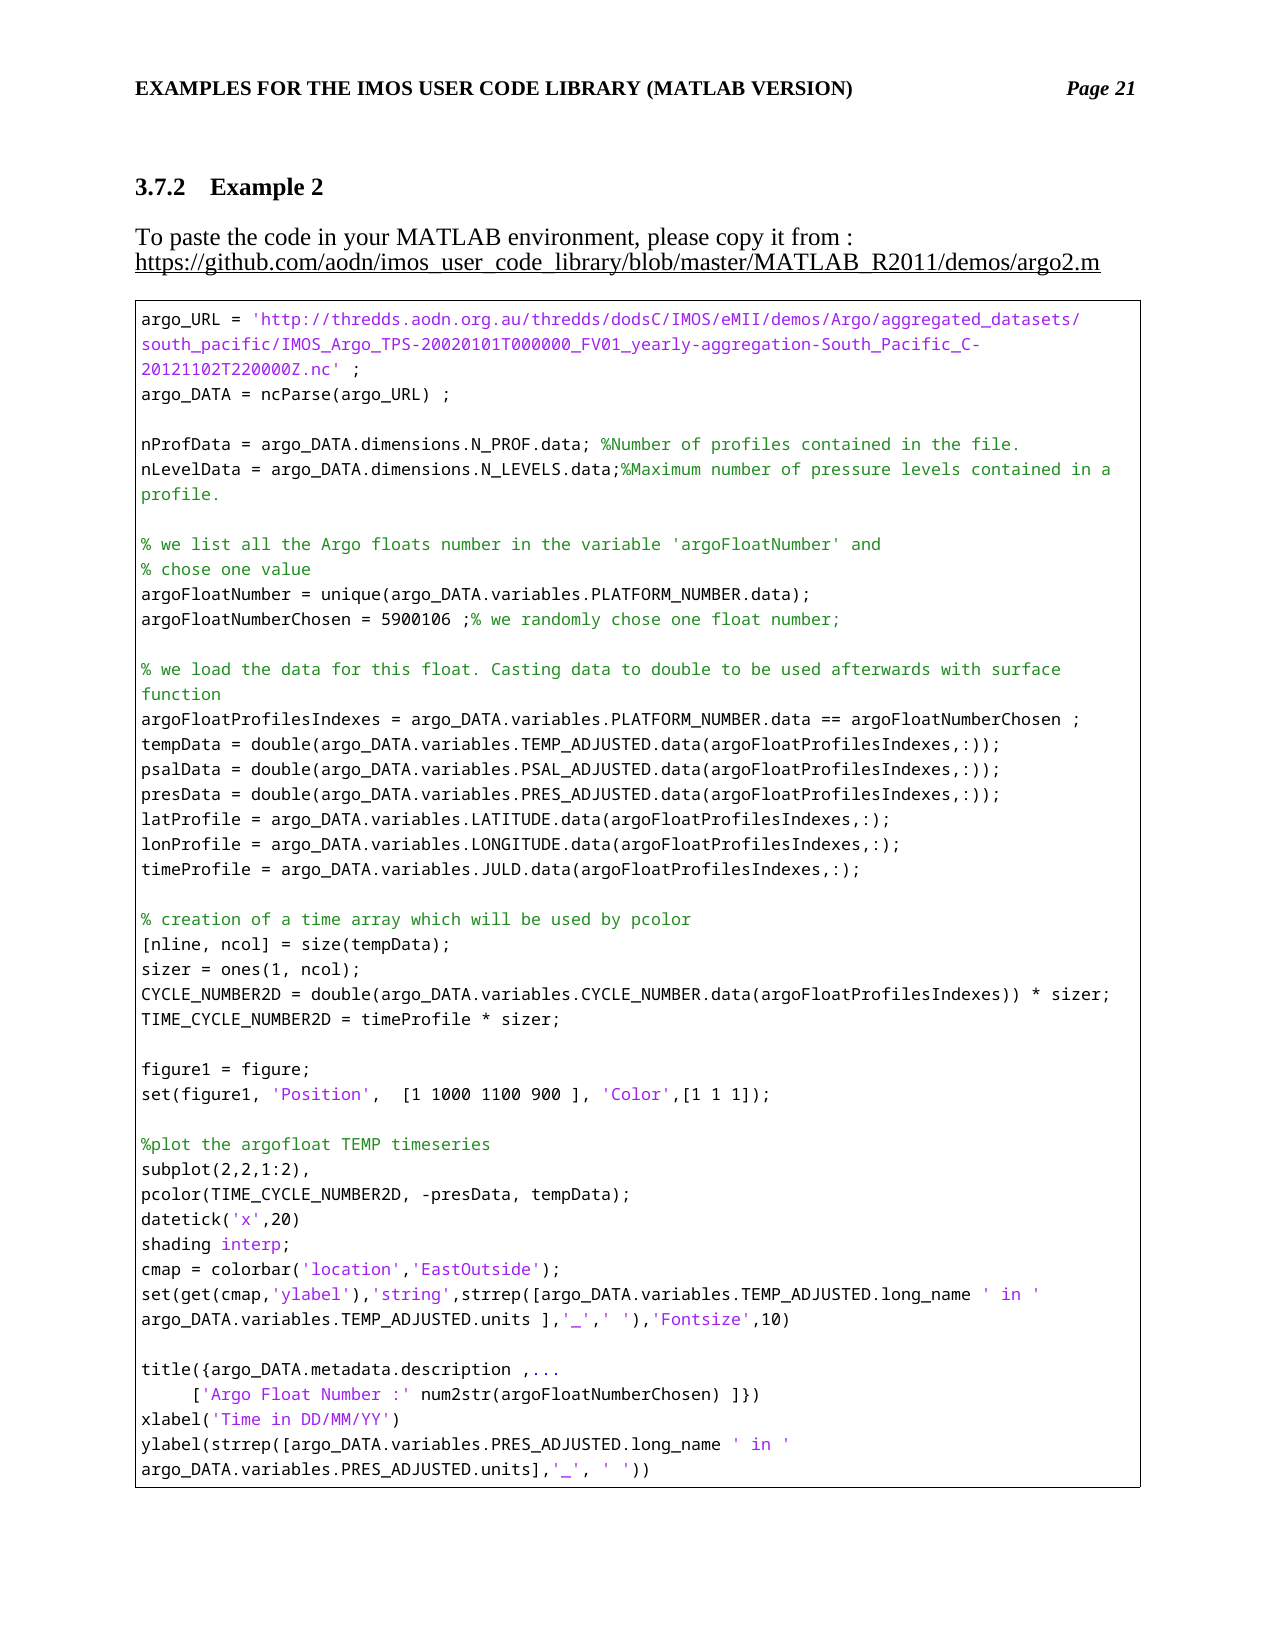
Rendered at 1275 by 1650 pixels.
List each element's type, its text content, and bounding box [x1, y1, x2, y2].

text https://github.com/aodn/imos_user_code_library/blob/master/MATLAB_R2011/demos/argo2.m [135, 250, 1140, 275]
text To paste the code in your MATLAB environment, please copy it from : [135, 225, 1140, 250]
table_header argo_URL = 'http://thredds.aodn.org.au/thredds/dodsC/IMOS/eMII/demos/Argo/aggregated_datasets/south_pacific/IMOS_Argo_TPS-20020101T000000_FV01_yearly-aggregation-South_Pacific_C-20121102T220000Z.nc' ; argo_DATA = ncParse(argo_URL) ; nProfData = argo_DATA.dimensions.N_PROF.data; %Number of profiles contained in the file. nLevelData = argo_DATA.dimensions.N_LEVELS.data;%Maximum number of pressure levels contained in a profile. % we list all the Argo floats number in the variable 'argoFloatNumber' and % chose one value argoFloatNumber = unique(argo_DATA.variables.PLATFORM_NUMBER.data); argoFloatNumberChosen = 5900106 ;% we randomly chose one float number; % we load the data for this float. Casting data to double to be used afterwards with surface function argoFloatProfilesIndexes = argo_DATA.variables.PLATFORM_NUMBER.data == argoFloatNumberChosen ; tempData = double(argo_DATA.variables.TEMP_ADJUSTED.data(argoFloatProfilesIndexes,:)); psalData = double(argo_DATA.variables.PSAL_ADJUSTED.data(argoFloatProfilesIndexes,:)); presData = double(argo_DATA.variables.PRES_ADJUSTED.data(argoFloatProfilesIndexes,:)); latProfile = argo_DATA.variables.LATITUDE.data(argoFloatProfilesIndexes,:); lonProfile = argo_DATA.variables.LONGITUDE.data(argoFloatProfilesIndexes,:); timeProfile = argo_DATA.variables.JULD.data(argoFloatProfilesIndexes,:); % creation of a time array which will be used by pcolor [nline, ncol] = size(tempData); sizer = ones(1, ncol); CYCLE_NUMBER2D = double(argo_DATA.variables.CYCLE_NUMBER.data(argoFloatProfilesIndexes)) * sizer; TIME_CYCLE_NUMBER2D = timeProfile * sizer; figure1 = figure; set(figure1, 'Position', [1 1000 1100 900 ], 'Color',[1 1 1]); %plot the argofloat TEMP timeseries subplot(2,2,1:2), pcolor(TIME_CYCLE_NUMBER2D, -presData, tempData); datetick('x',20) shading interp; cmap = colorbar('location','EastOutside'); set(get(cmap,'ylabel'),'string',strrep([argo_DATA.variables.TEMP_ADJUSTED.long_name ' in ' argo_DATA.variables.TEMP_ADJUSTED.units ],'_',' '),'Fontsize',10) title({argo_DATA.metadata.description ,... ['Argo Float Number :' num2str(argoFloatNumberChosen) ]}) xlabel('Time in DD/MM/YY') ylabel(strrep([argo_DATA.variables.PRES_ADJUSTED.long_name ' in ' argo_DATA.variables.PRES_ADJUSTED.units],'_', ' ')) [136, 301, 1140, 1487]
subtitle Example 2 [135, 175, 1140, 200]
